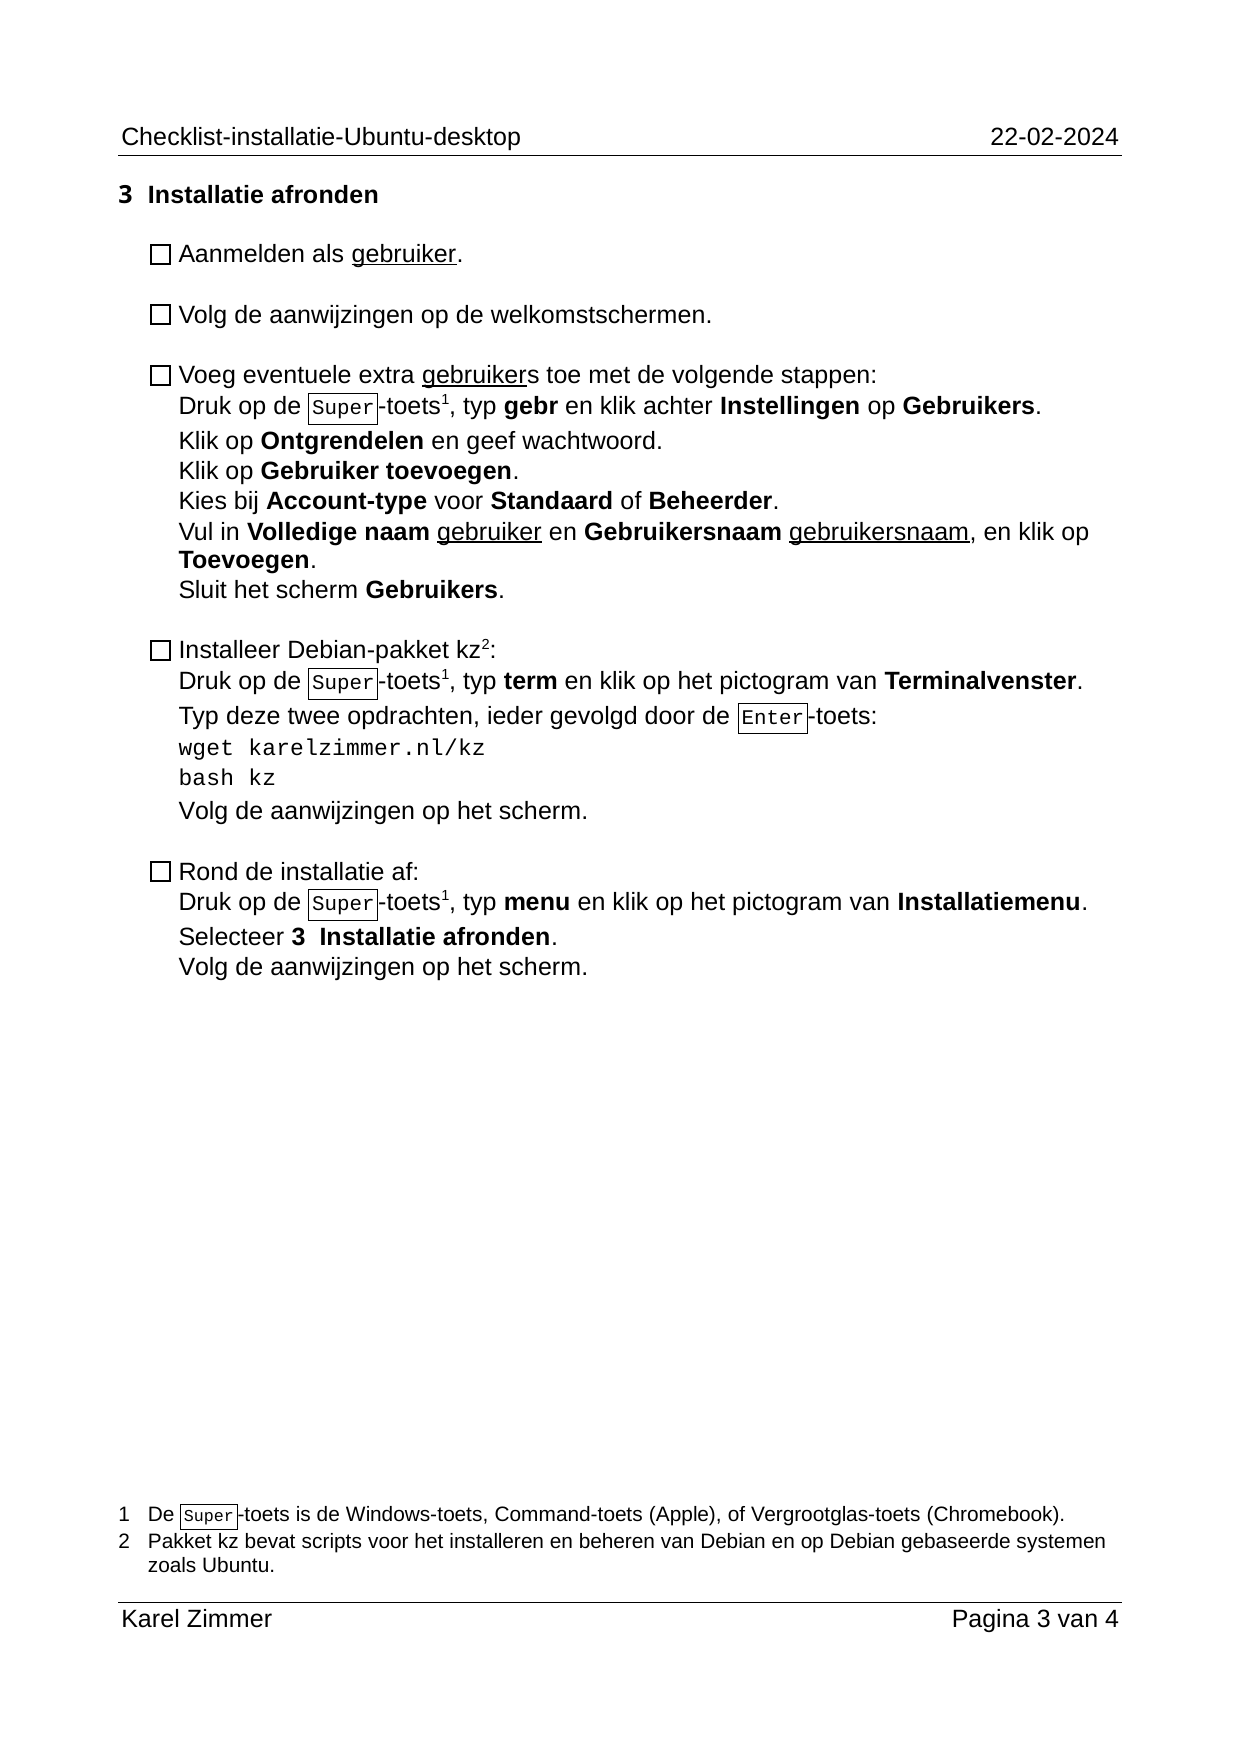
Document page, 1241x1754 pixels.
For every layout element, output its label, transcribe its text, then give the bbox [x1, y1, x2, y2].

table_cell [142, 952, 177, 982]
table_cell Klik op Gebruiker toevoegen. [177, 456, 1122, 486]
table_cell [118, 952, 142, 982]
table_cell [118, 360, 142, 391]
table_cell [118, 700, 142, 735]
table_header [142, 239, 177, 269]
table_cell Rond de installatie af: [177, 856, 1122, 887]
table_cell [118, 269, 142, 300]
table_cell [118, 666, 142, 700]
table_cell [118, 425, 142, 456]
table_cell [118, 766, 142, 796]
table_cell [142, 735, 177, 766]
table_cell [118, 796, 142, 826]
table_cell [118, 575, 142, 605]
table_cell [142, 635, 177, 666]
table_cell [118, 922, 142, 952]
table_cell [142, 300, 177, 330]
table_cell Typ deze twee opdrachten, ieder gevolgd door de Enter-toets: [177, 700, 1122, 735]
table_cell Druk op de Super-toets1, typ menu en klik op het pictogram van Installatiemenu. [177, 887, 1122, 922]
table_cell Selecteer 3 Installatie afronden. [177, 922, 1122, 952]
table_cell [142, 856, 177, 887]
table_cell [118, 826, 142, 856]
table_cell Vul in Volledige naam gebruiker en Gebruikersnaam gebruikersnaam, en klik op Toevoegen. [177, 516, 1122, 575]
table_cell Kies bij Account-type voor Standaard of Beheerder. [177, 486, 1122, 516]
table_cell [142, 360, 177, 391]
table_cell [142, 330, 177, 360]
table_cell Volg de aanwijzingen op het scherm. [177, 952, 1122, 982]
table_cell Druk op de Super-toets1, typ term en klik op het pictogram van Terminalvenster. [177, 666, 1122, 700]
table_cell [177, 826, 1122, 856]
table_cell [118, 391, 142, 425]
table_cell [142, 666, 177, 700]
table_cell [177, 330, 1122, 360]
table_cell [118, 456, 142, 486]
table_cell [118, 300, 142, 330]
table_cell Volg de aanwijzingen op het scherm. [177, 796, 1122, 826]
table_cell [118, 605, 142, 635]
table_cell [142, 391, 177, 425]
table_cell [142, 796, 177, 826]
table_cell [142, 766, 177, 796]
table_cell [142, 575, 177, 605]
table_cell Sluit het scherm Gebruikers. [177, 575, 1122, 605]
table_cell [118, 635, 142, 666]
table_cell [142, 826, 177, 856]
table_cell [118, 735, 142, 766]
table_cell wget karelzimmer.nl/kz [177, 735, 1122, 766]
table_cell [142, 700, 177, 735]
table_header [118, 239, 142, 269]
table_cell [177, 605, 1122, 635]
list Installatie afronden [118, 177, 1122, 211]
table_cell [142, 605, 177, 635]
table_cell Volg de aanwijzingen op de welkomstschermen. [177, 300, 1122, 330]
table_cell [142, 269, 177, 300]
table_cell bash kz [177, 766, 1122, 796]
table_cell [142, 516, 177, 575]
table_cell [142, 425, 177, 456]
table_cell [118, 516, 142, 575]
table_cell [177, 269, 1122, 300]
table_cell [142, 922, 177, 952]
table_cell [142, 486, 177, 516]
table_cell [118, 887, 142, 922]
table_cell Klik op Ontgrendelen en geef wachtwoord. [177, 425, 1122, 456]
table_cell [118, 486, 142, 516]
table_cell [118, 856, 142, 887]
table_cell Voeg eventuele extra gebruikers toe met de volgende stappen: [177, 360, 1122, 391]
table_cell [142, 456, 177, 486]
table_cell Druk op de Super-toets, typ gebr en klik achter Instellingen op Gebruikers. [177, 391, 1122, 425]
table_cell [142, 887, 177, 922]
table_cell [118, 330, 142, 360]
table_cell Installeer Debian-pakket kz: [177, 635, 1122, 666]
table_header Aanmelden als gebruiker. [177, 239, 1122, 269]
